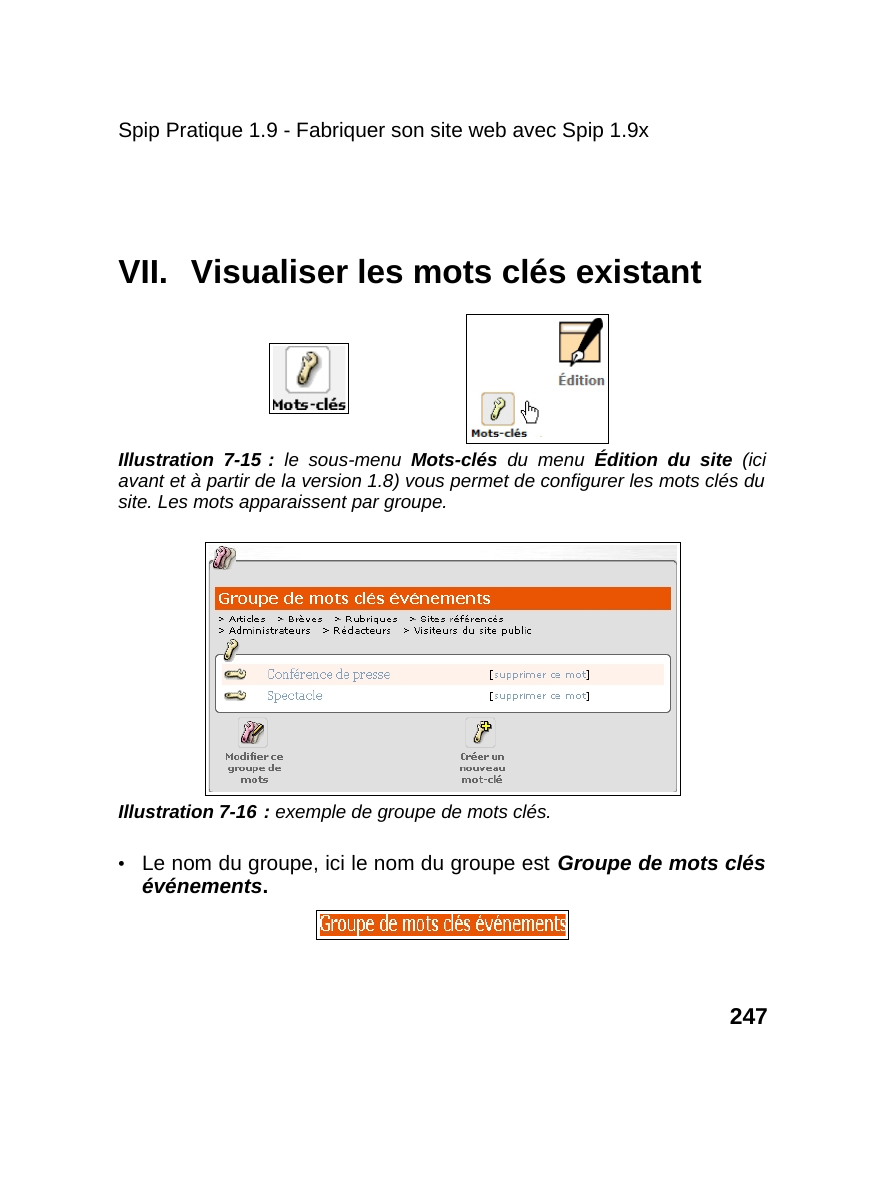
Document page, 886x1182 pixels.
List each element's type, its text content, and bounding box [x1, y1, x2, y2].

text [206, 543, 680, 795]
text Illustration 7-15 : le sous-menu Mots-clés du menu Édition du site (ici avant et à partir de la version 1.8) vous permet de configurer les mots clés du site. Les mots apparaissent par groupe. [118, 323, 768, 513]
list Le nom du groupe, ici le nom du groupe est Groupe de mots clés événements. [118, 852, 768, 898]
picture [469, 318, 606, 440]
subtitle Visualiser les mots clés existant [118, 253, 768, 290]
picture [320, 914, 566, 936]
text [467, 315, 608, 443]
text Illustration 7-16 : exemple de groupe de mots clés. [118, 792, 768, 823]
picture [208, 545, 677, 792]
picture [273, 346, 346, 410]
